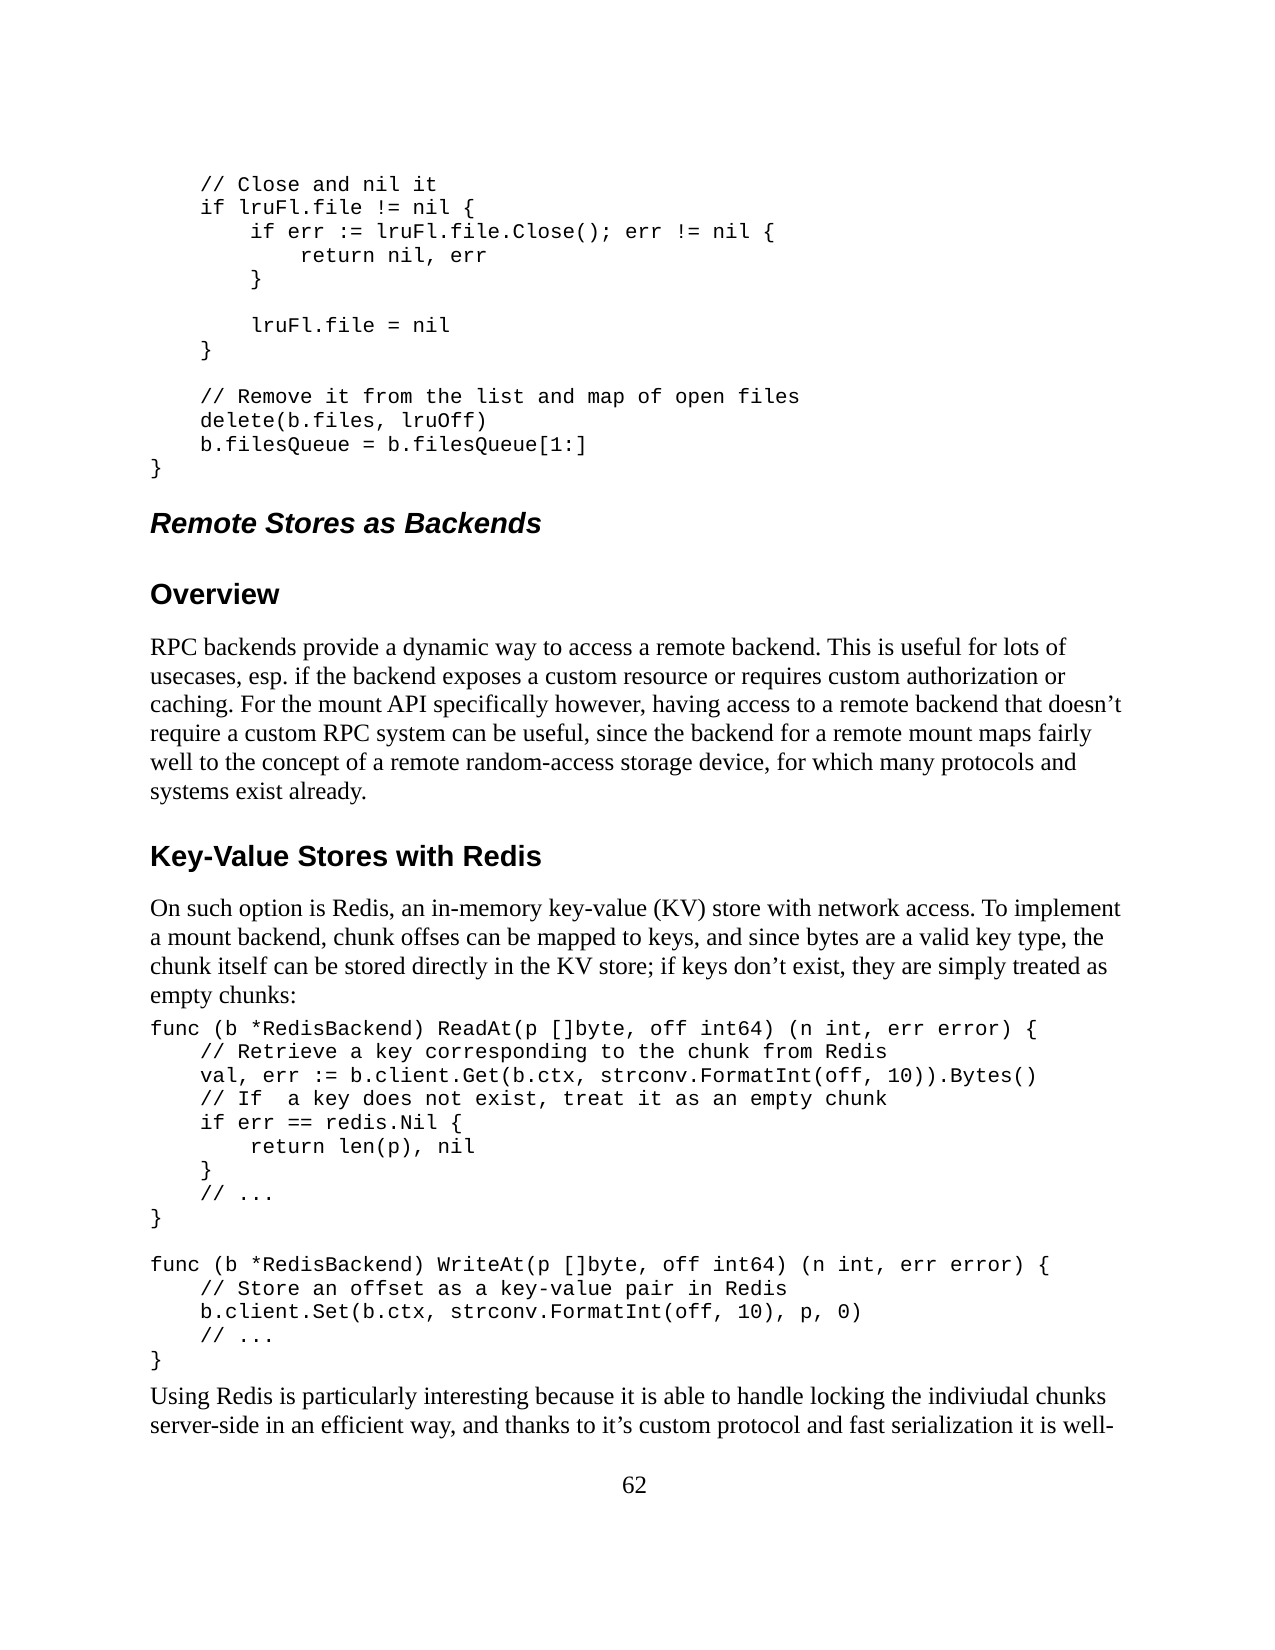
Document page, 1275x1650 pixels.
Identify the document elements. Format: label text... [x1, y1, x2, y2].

text delete(b.files, lruOff) [150, 410, 1125, 434]
text } [150, 1159, 1125, 1183]
text if lruFl.file != nil { [150, 197, 1125, 221]
text Using Redis is particularly interesting because it is able to handle locking the indiviudal chunks server-side in an efficient way, and thanks to it’s custom protocol and fast serialization it is well- [150, 1381, 1125, 1439]
text // If a key does not exist, treat it as an empty chunk [150, 1088, 1125, 1112]
text } [150, 268, 1125, 292]
text } [150, 339, 1125, 363]
subtitle Key-Value Stores with Redis [150, 838, 1125, 872]
subtitle Overview [150, 577, 1125, 611]
text if err == redis.Nil { [150, 1112, 1125, 1136]
text // Remove it from the list and map of open files [150, 386, 1125, 410]
text func (b *RedisBackend) ReadAt(p []byte, off int64) (n int, err error) { [150, 1017, 1125, 1041]
text val, err := b.client.Get(b.ctx, strconv.FormatInt(off, 10)).Bytes() [150, 1065, 1125, 1088]
text // ... [150, 1325, 1125, 1348]
text } [150, 1207, 1125, 1230]
text b.client.Set(b.ctx, strconv.FormatInt(off, 10), p, 0) [150, 1301, 1125, 1325]
text return nil, err [150, 244, 1125, 268]
text func (b *RedisBackend) WriteAt(p []byte, off int64) (n int, err error) { [150, 1254, 1125, 1278]
text b.filesQueue = b.filesQueue[1:] [150, 434, 1125, 457]
text // Retrieve a key corresponding to the chunk from Redis [150, 1041, 1125, 1065]
text if err := lruFl.file.Close(); err != nil { [150, 221, 1125, 244]
subtitle Remote Stores as Backends [150, 506, 1125, 539]
text On such option is Redis, an in-memory key-value (KV) store with network access. To implement a mount backend, chunk offses can be mapped to keys, and since bytes are a valid key type, the chunk itself can be stored directly in the KV store; if keys don’t exist, they are simply treated as empty chunks: [150, 893, 1125, 1008]
text // ... [150, 1183, 1125, 1207]
text RPC backends provide a dynamic way to access a remote backend. This is useful for lots of usecases, esp. if the backend exposes a custom resource or requires custom authorization or caching. For the mount API specifically however, having access to a remote backend that doesn’t require a custom RPC system can be useful, since the backend for a remote mount maps fairly well to the concept of a remote random-access storage device, for which many protocols and systems exist already. [150, 632, 1125, 804]
text // Close and nil it [150, 174, 1125, 197]
text return len(p), nil [150, 1136, 1125, 1159]
text // Store an offset as a key-value pair in Redis [150, 1278, 1125, 1301]
text lruFl.file = nil [150, 316, 1125, 339]
text } [150, 457, 1125, 481]
text } [150, 1348, 1125, 1372]
